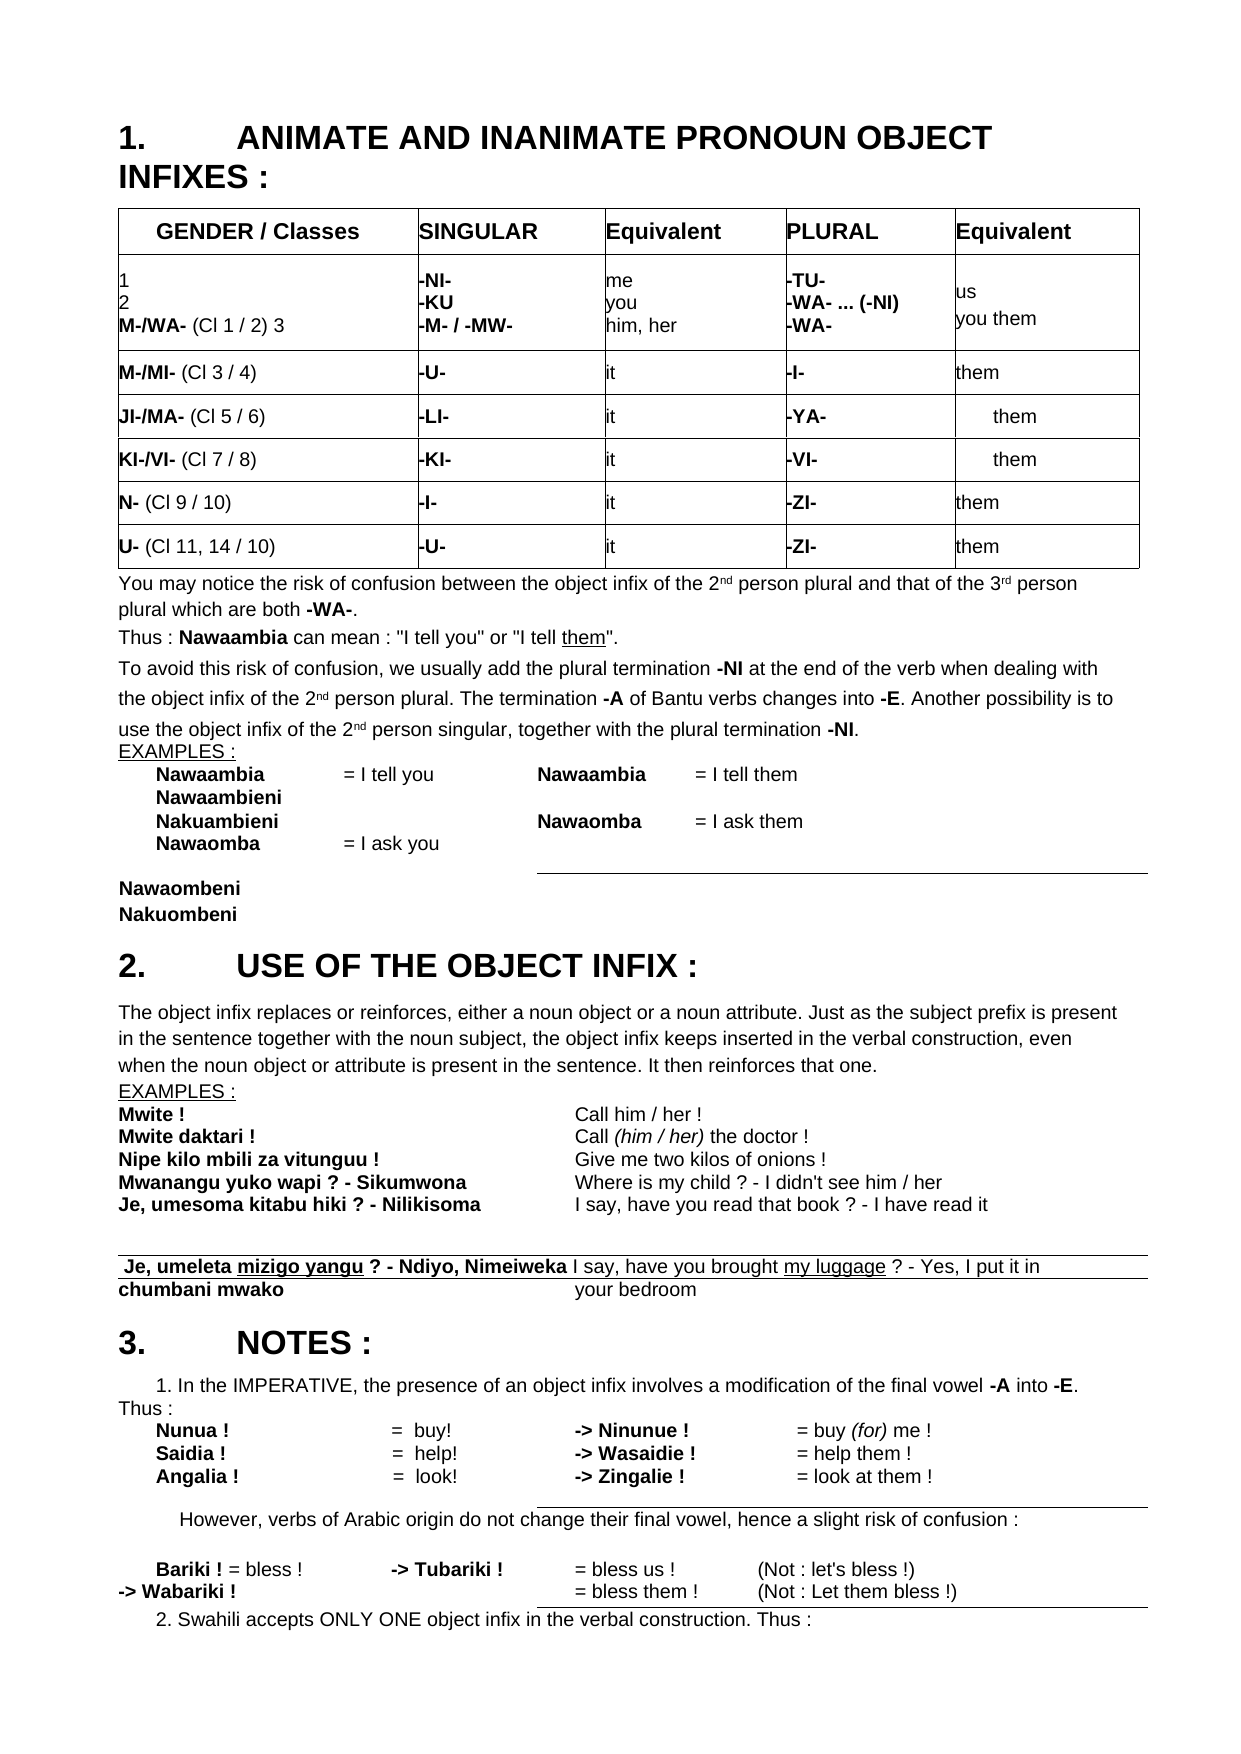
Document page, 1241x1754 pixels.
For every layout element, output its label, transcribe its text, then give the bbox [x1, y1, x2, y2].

table_cell it [606, 525, 786, 568]
table_cell N- (Cl 9 / 10) [119, 482, 418, 524]
table_cell it [606, 395, 786, 437]
table_cell them [956, 525, 1139, 568]
table_cell 1 2 M-/WA- (Cl 1 / 2) 3 [119, 255, 418, 350]
table_cell -I- [787, 351, 955, 394]
table_header Call him / her ! Call (him / her) the doctor ! Give me two kilos of onions ! Where is my child ? - I didn't see him / her I say, have you read that book ? - I have read it [537, 1103, 1148, 1255]
text Nawaombeni [119, 873, 1122, 899]
table_cell U- (Cl 11, 14 / 10) [119, 525, 418, 568]
table_cell -U- [419, 351, 605, 394]
table_header Bariki ! = bless ! -> Tubariki ! -> Wabariki ! [118, 1558, 537, 1607]
table_cell -ZI- [787, 482, 955, 524]
text You may notice the risk of confusion between the object infix of the 2nd person plural and that of the 3rd person plural which are both -WA-. [118, 569, 1122, 620]
table_header GENDER / Classes [119, 209, 418, 254]
text Je, umeleta mizigo yangu ? - Ndiyo, Nimeiweka I say, have you brought my luggage ? - Yes, I put it in [124, 1256, 1122, 1278]
text Nakuombeni [119, 899, 1122, 926]
table_header Nawaambia = I tell them [537, 763, 1148, 809]
table_header Mwite ! Mwite daktari ! Nipe kilo mbili za vitunguu ! Mwanangu yuko wapi ? - Sikumwona Je, umesoma kitabu hiki ? - Nilikisoma [118, 1103, 537, 1255]
table_header PLURAL [787, 209, 955, 254]
table_cell -VI- [787, 439, 955, 481]
table_cell us you them [956, 255, 1139, 350]
text EXAMPLES : [118, 1076, 1122, 1102]
table_header Nawaambia = I tell you Nawaambieni [118, 763, 537, 809]
table_header chumbani mwako [118, 1279, 537, 1302]
table_header -> Ninunue ! = buy (for) me ! -> Wasaidie ! = help them ! -> Zingalie ! = look at them ! [537, 1419, 1148, 1507]
table_cell them [956, 351, 1139, 394]
table_cell it [606, 439, 786, 481]
table_cell M-/MI- (Cl 3 / 4) [119, 351, 418, 394]
table_cell -TU- -WA- ... (-NI) -WA- [787, 255, 955, 350]
table_header Equivalent [606, 209, 786, 254]
subtitle 3. NOTES : [118, 1322, 1122, 1361]
table_cell -U- [419, 525, 605, 568]
table_cell -YA- [787, 395, 955, 437]
table_header Equivalent [956, 209, 1139, 254]
table_header Nakuambieni Nawaomba = I ask you [118, 810, 537, 873]
text However, verbs of Arabic origin do not change their final vowel, hence a slight risk of confusion : [179, 1508, 1122, 1530]
text The object infix replaces or reinforces, either a noun object or a noun attribute. Just as the subject prefix is present in the sentence together with the noun subject, the object infix keeps inserted in the verbal construction, even when the noun object or attribute is present in the sentence. It then reinforces that one. [118, 997, 1122, 1076]
table_header Nawaomba = I ask them [537, 810, 1148, 873]
table_cell -KI- [419, 439, 605, 481]
table_cell JI-/MA- (Cl 5 / 6) [119, 395, 418, 437]
text 2. Swahili accepts ONLY ONE object infix in the verbal construction. Thus : [118, 1607, 1122, 1630]
table_header your bedroom [537, 1279, 1148, 1302]
table_cell -ZI- [787, 525, 955, 568]
subtitle 1. ANIMATE AND INANIMATE PRONOUN OBJECT INFIXES : [118, 118, 1122, 195]
table_cell -NI- -KU­ -M- / -MW- [419, 255, 605, 350]
table_cell them [956, 439, 1139, 481]
subtitle 2. USE OF THE OBJECT INFIX : [118, 946, 1122, 985]
table_header SINGULAR [419, 209, 605, 254]
table_cell KI-/VI- (Cl 7 / 8) [119, 439, 418, 481]
text 1. In the IMPERATIVE, the presence of an object infix involves a modification of the final vowel -A into -E. Thus : [118, 1374, 1122, 1419]
text To avoid this risk of confusion, we usually add the plural termination -NI at the end of the verb when dealing with the object infix of the 2nd person plural. The termination -A of Bantu verbs changes into -E. Another possibility is to use the object infix of the 2nd person singular, together with the plural termination -NI. [118, 649, 1122, 740]
table_cell it [606, 482, 786, 524]
table_cell it [606, 351, 786, 394]
table_header = bless us ! (Not : let's bless !) = bless them ! (Not : Let them bless !) [537, 1558, 1148, 1607]
table_cell -LI- [419, 395, 605, 437]
text EXAMPLES : [118, 740, 1122, 763]
table_cell them [956, 395, 1139, 437]
table_cell me you him, her [606, 255, 786, 350]
table_cell them [956, 482, 1139, 524]
table_cell -I- [419, 482, 605, 524]
table_header Nunua ! = buy ! Saidia ! = help ! Angalia ! = look ! [118, 1419, 537, 1508]
text Thus : Nawaambia can mean : "I tell you" or "I tell them". [118, 620, 1122, 649]
